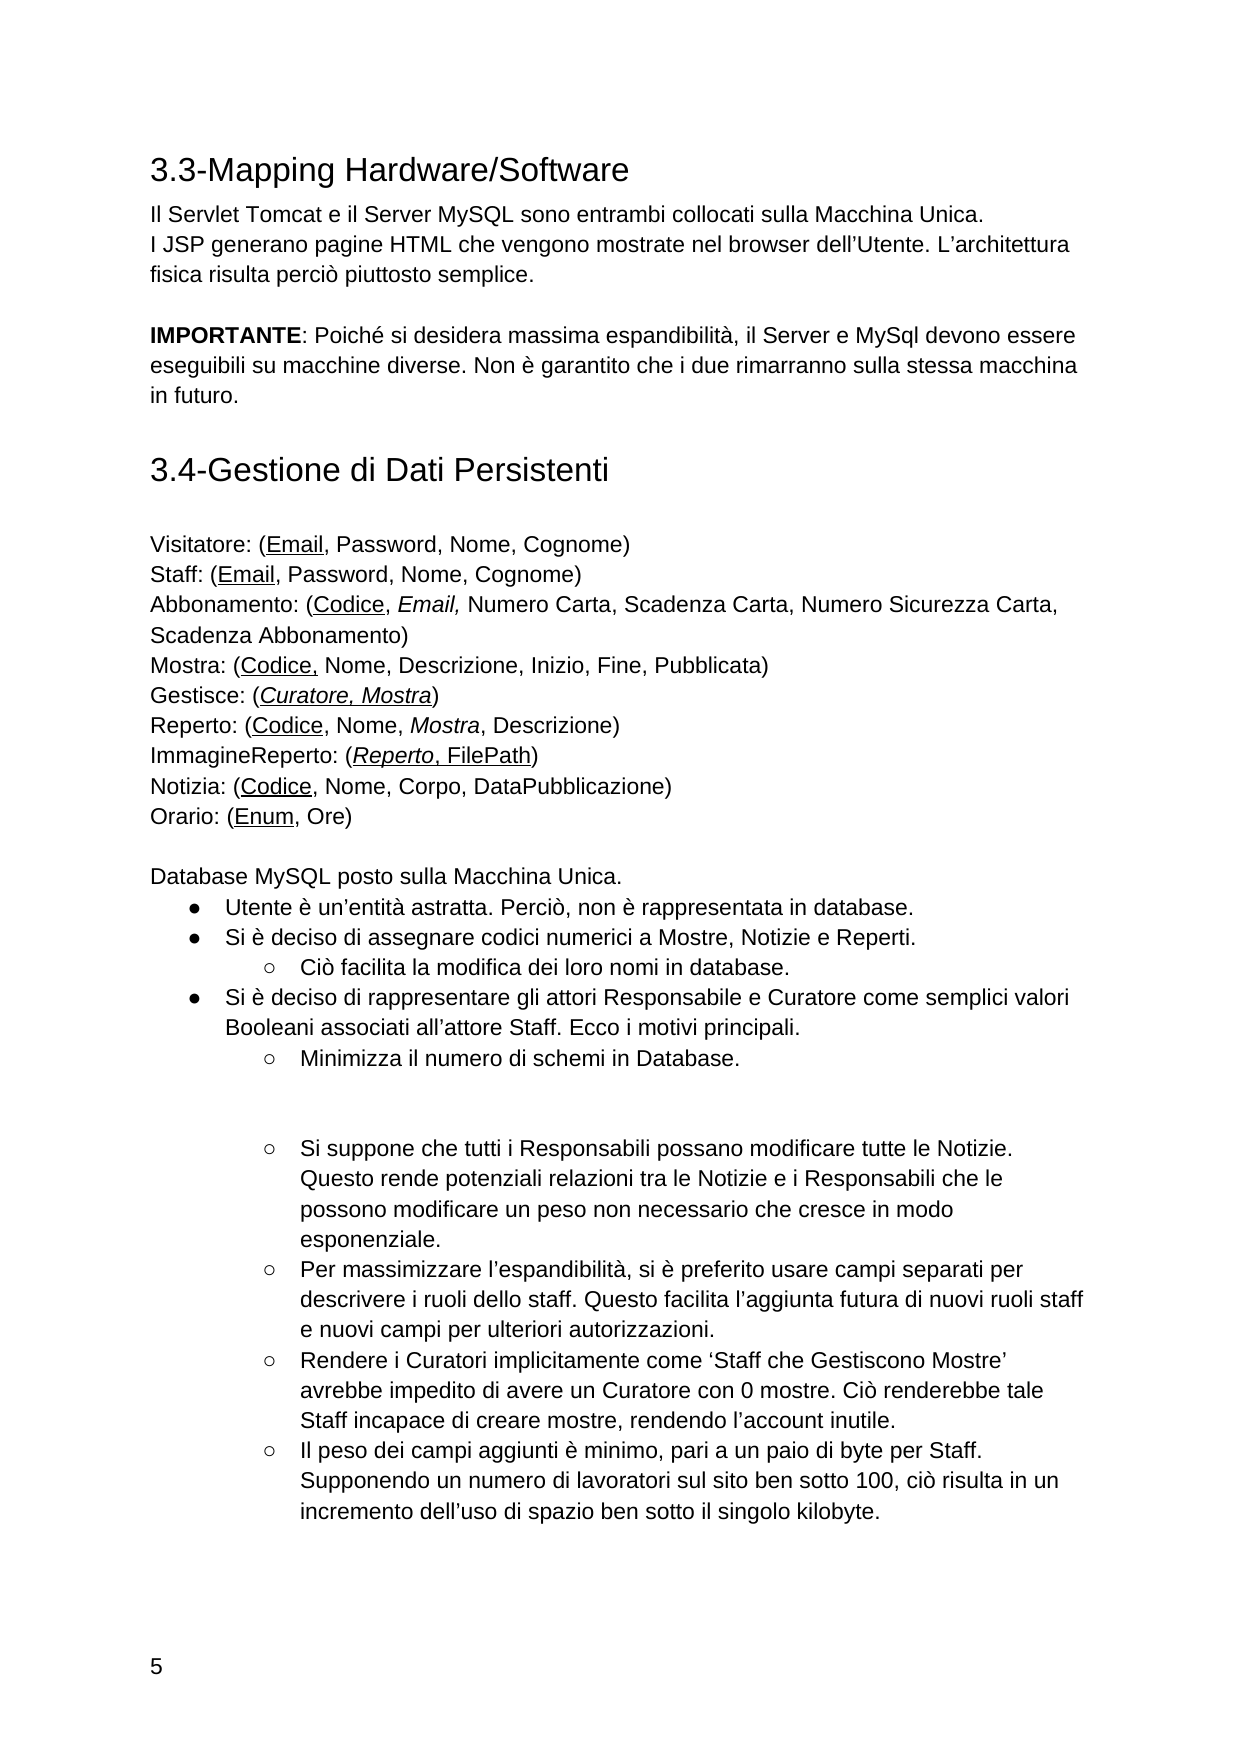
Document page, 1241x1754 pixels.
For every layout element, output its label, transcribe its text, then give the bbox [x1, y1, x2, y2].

text Orario: (Enum, Ore) [150, 803, 1090, 829]
list Rendere i Curatori implicitamente come ‘Staff che Gestiscono Mostre’ avrebbe impedito di avere un Curatore con 0 mostre. Ciò renderebbe tale Staff incapace di creare mostre, rendendo l’account inutile. [262, 1347, 1090, 1433]
text Database MySQL posto sulla Macchina Unica. [150, 863, 1090, 890]
text Il Servlet Tomcat e il Server MySQL sono entrambi collocati sulla Macchina Unica. [150, 201, 1090, 227]
subtitle 3.3-Mapping Hardware/Software [150, 150, 1090, 188]
text Reperto: (Codice, Nome, Mostra, Descrizione) [150, 712, 1090, 739]
text Mostra: (Codice, Nome, Descrizione, Inizio, Fine, Pubblicata) [150, 652, 1090, 678]
text Visitatore: (Email, Password, Nome, Cognome) [150, 531, 1090, 557]
list Si è deciso di rappresentare gli attori Responsabile e Curatore come semplici valori Booleani associati all’attore Staff. Ecco i motivi principali. [187, 984, 1090, 1041]
text I JSP generano pagine HTML che vengono mostrate nel browser dell’Utente. L’architettura fisica risulta perciò piuttosto semplice. [150, 231, 1090, 288]
subtitle 3.4-Gestione di Dati Persistenti [150, 450, 1090, 488]
text IMPORTANTE: Poiché si desidera massima espandibilità, il Server e MySql devono essere eseguibili su macchine diverse. Non è garantito che i due rimarranno sulla stessa macchina in futuro. [150, 322, 1090, 408]
list Il peso dei campi aggiunti è minimo, pari a un paio di byte per Staff. Supponendo un numero di lavoratori sul sito ben sotto 100, ciò risulta in un incremento dell’uso di spazio ben sotto il singolo kilobyte. [262, 1437, 1090, 1524]
text Abbonamento: (Codice, Email, Numero Carta, Scadenza Carta, Numero Sicurezza Carta, Scadenza Abbonamento) [150, 591, 1090, 648]
list Ciò facilita la modifica dei loro nomi in database. [262, 954, 1090, 980]
text ImmagineReperto: (Reperto, FilePath) [150, 742, 1090, 769]
list Utente è un’entità astratta. Perciò, non è rappresentata in database. [187, 893, 1090, 920]
list Per massimizzare l’espandibilità, si è preferito usare campi separati per descrivere i ruoli dello staff. Questo facilita l’aggiunta futura di nuovi ruoli staff e nuovi campi per ulteriori autorizzazioni. [262, 1256, 1090, 1343]
text Gestisce: (Curatore, Mostra) [150, 682, 1090, 708]
list Si suppone che tutti i Responsabili possano modificare tutte le Notizie. Questo rende potenziali relazioni tra le Notizie e i Responsabili che le possono modificare un peso non necessario che cresce in modo esponenziale. [262, 1135, 1090, 1252]
list Minimizza il numero di schemi in Database. [262, 1044, 1090, 1071]
list Si è deciso di assegnare codici numerici a Mostre, Notizie e Reperti. [187, 924, 1090, 950]
text Notizia: (Codice, Nome, Corpo, DataPubblicazione) [150, 773, 1090, 799]
text Staff: (Email, Password, Nome, Cognome) [150, 561, 1090, 588]
